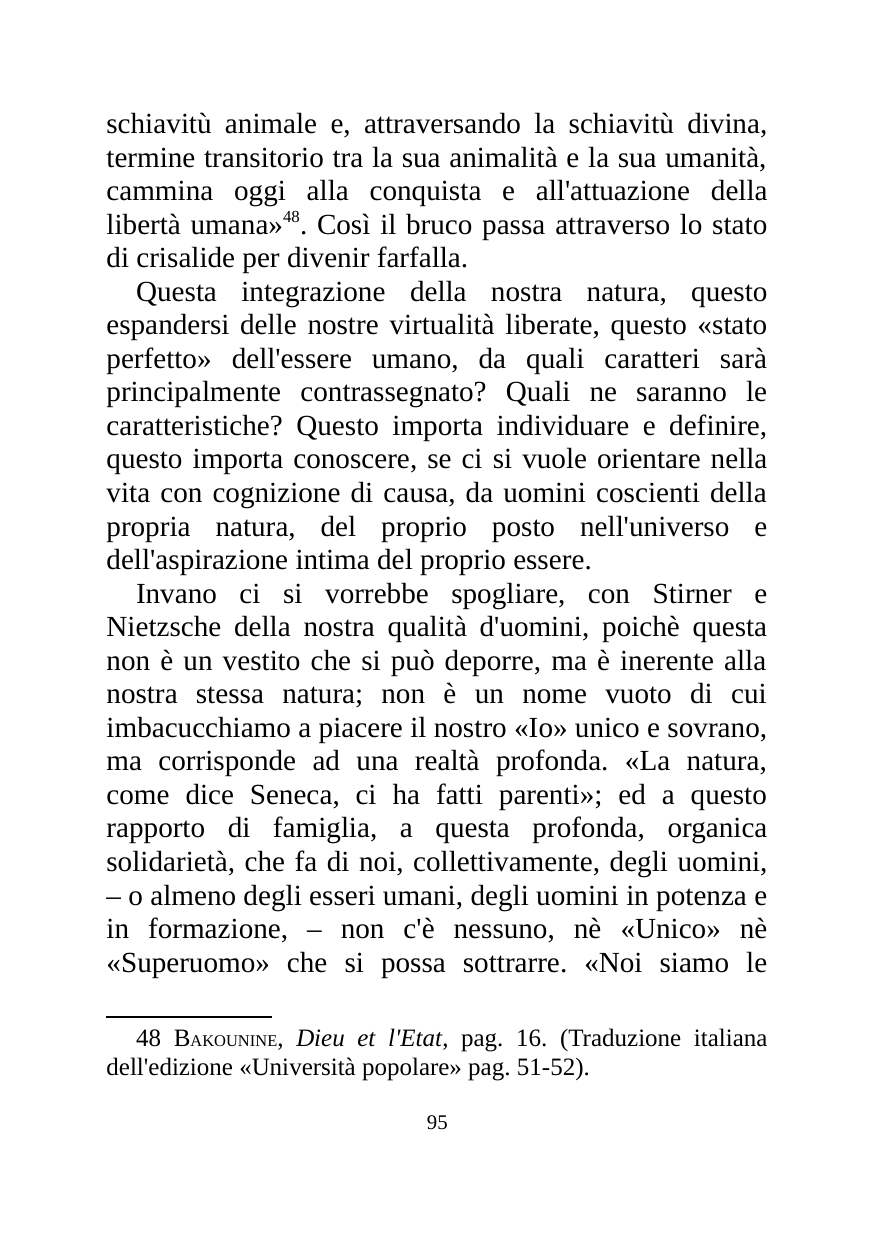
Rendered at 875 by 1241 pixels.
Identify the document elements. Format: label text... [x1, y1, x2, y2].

text Questa integrazione della nostra natura, questo espandersi delle nostre virtualità liberate, questo «stato perfetto» dell'essere umano, da quali caratteri sarà principalmente contrassegnato? Quali ne saranno le caratteristiche? Questo importa individuare e definire, questo importa conoscere, se ci si vuole orientare nella vita con cognizione di causa, da uomini coscienti della propria natura, del proprio posto nell'universo e dell'aspirazione intima del proprio essere. [106, 274, 768, 576]
text Bakounine, Dieu et l'Etat, pag. 16. (Traduzione italiana dell'edizione «Università popolare» pag. 51-52). [106, 1023, 768, 1080]
text Invano ci si vorrebbe spogliare, con Stirner e Nietzsche della nostra qualità d'uomini, poichè questa non è un vestito che si può deporre, ma è inerente alla nostra stessa natura; non è un nome vuoto di cui imbacucchiamo a piacere il nostro «Io» unico e sovrano, ma corrisponde ad una realtà profonda. «La natura, come dice Seneca, ci ha fatti parenti»; ed a questo rapporto di famiglia, a questa profonda, organica solidarietà, che fa di noi, collettivamente, degli uomini, – o almeno degli esseri umani, degli uomini in potenza e in formazione, – non c'è nessuno, nè «Unico» nè «Superuomo» che si possa sottrarre. «Noi siamo le [106, 576, 768, 978]
text schiavitù animale e, attraversando la schiavitù divina, termine transitorio tra la sua animalità e la sua umanità, cammina oggi alla conquista e all'attuazione della libertà umana». Così il bruco passa attraverso lo stato di crisalide per divenir farfalla. [106, 106, 768, 274]
